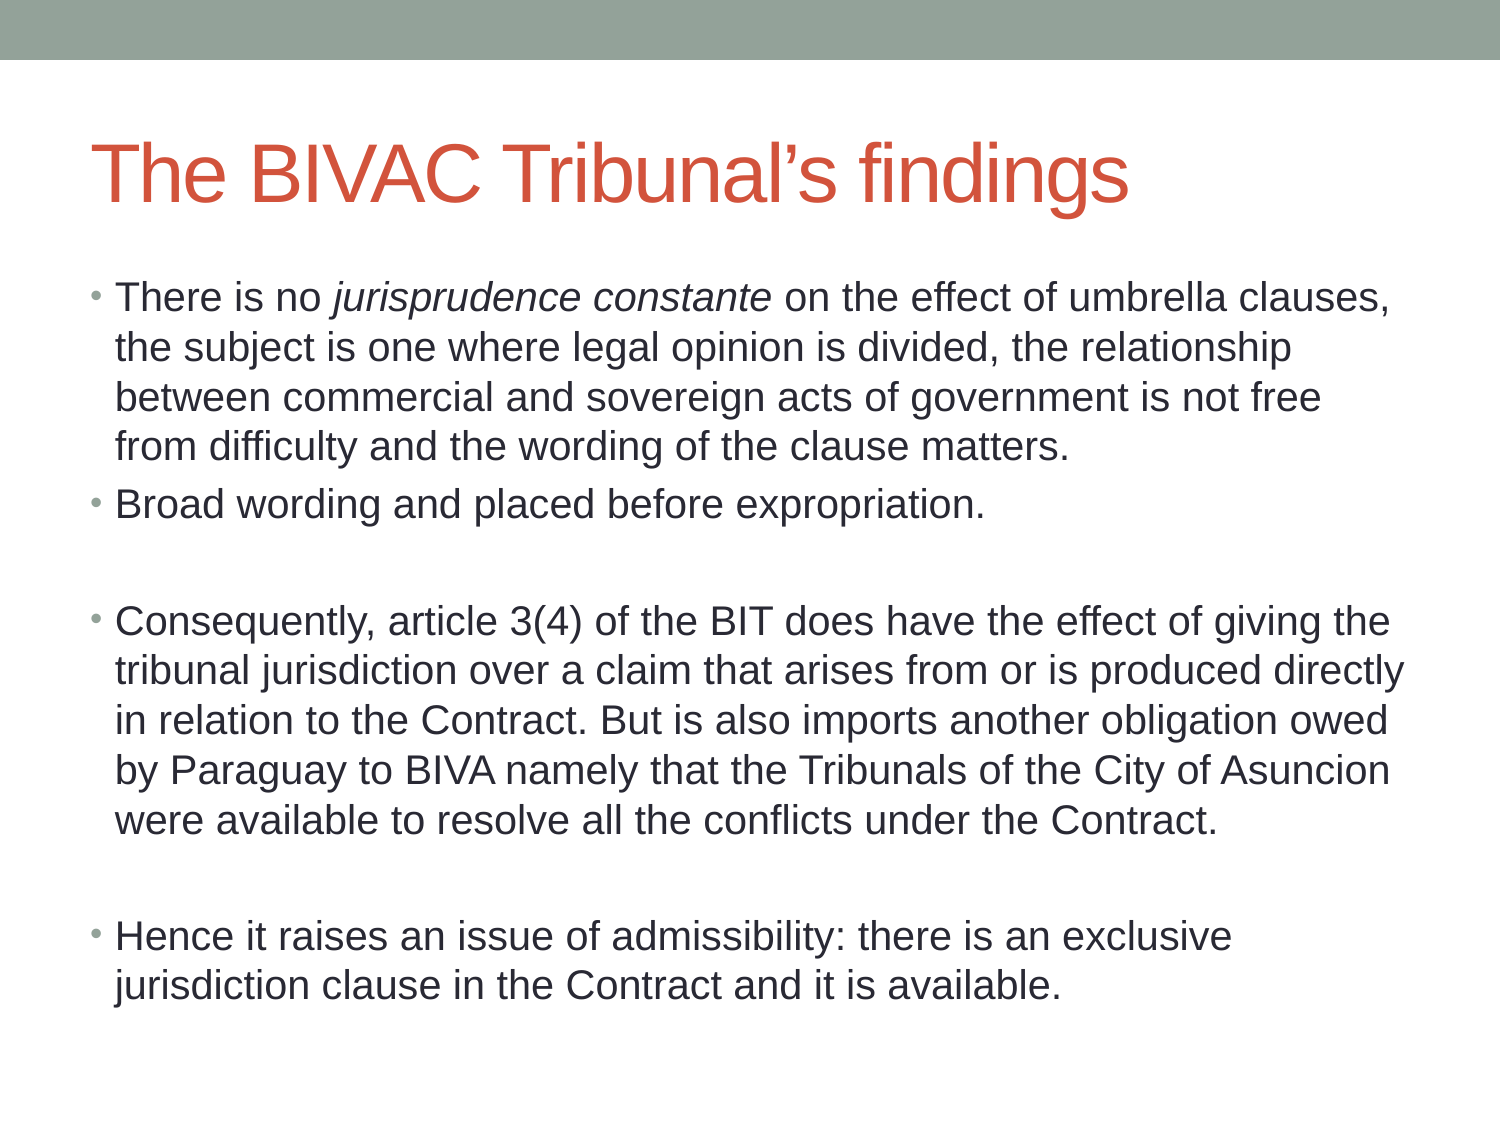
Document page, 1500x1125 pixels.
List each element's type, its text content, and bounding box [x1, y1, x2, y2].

list There is no jurisprudence constante on the effect of umbrella clauses, the subject is one where legal opinion is divided, the relationship between commercial and sovereign acts of government is not free from difficulty and the wording of the clause matters. Broad wording and placed before expropriation. Consequently, article 3(4) of the BIT does have the effect of giving the tribunal jurisdiction over a claim that arises from or is produced directly in relation to the Contract. But is also imports another obligation owed by Paraguay to BIVA namely that the Tribunals of the City of Asuncion were available to resolve all the conflicts under the Contract. Hence it raises an issue of admissibility: there is an exclusive jurisdiction clause in the Contract and it is available. [75, 262, 1425, 1063]
title The BIVAC Tribunal’s findings [75, 87, 1425, 250]
